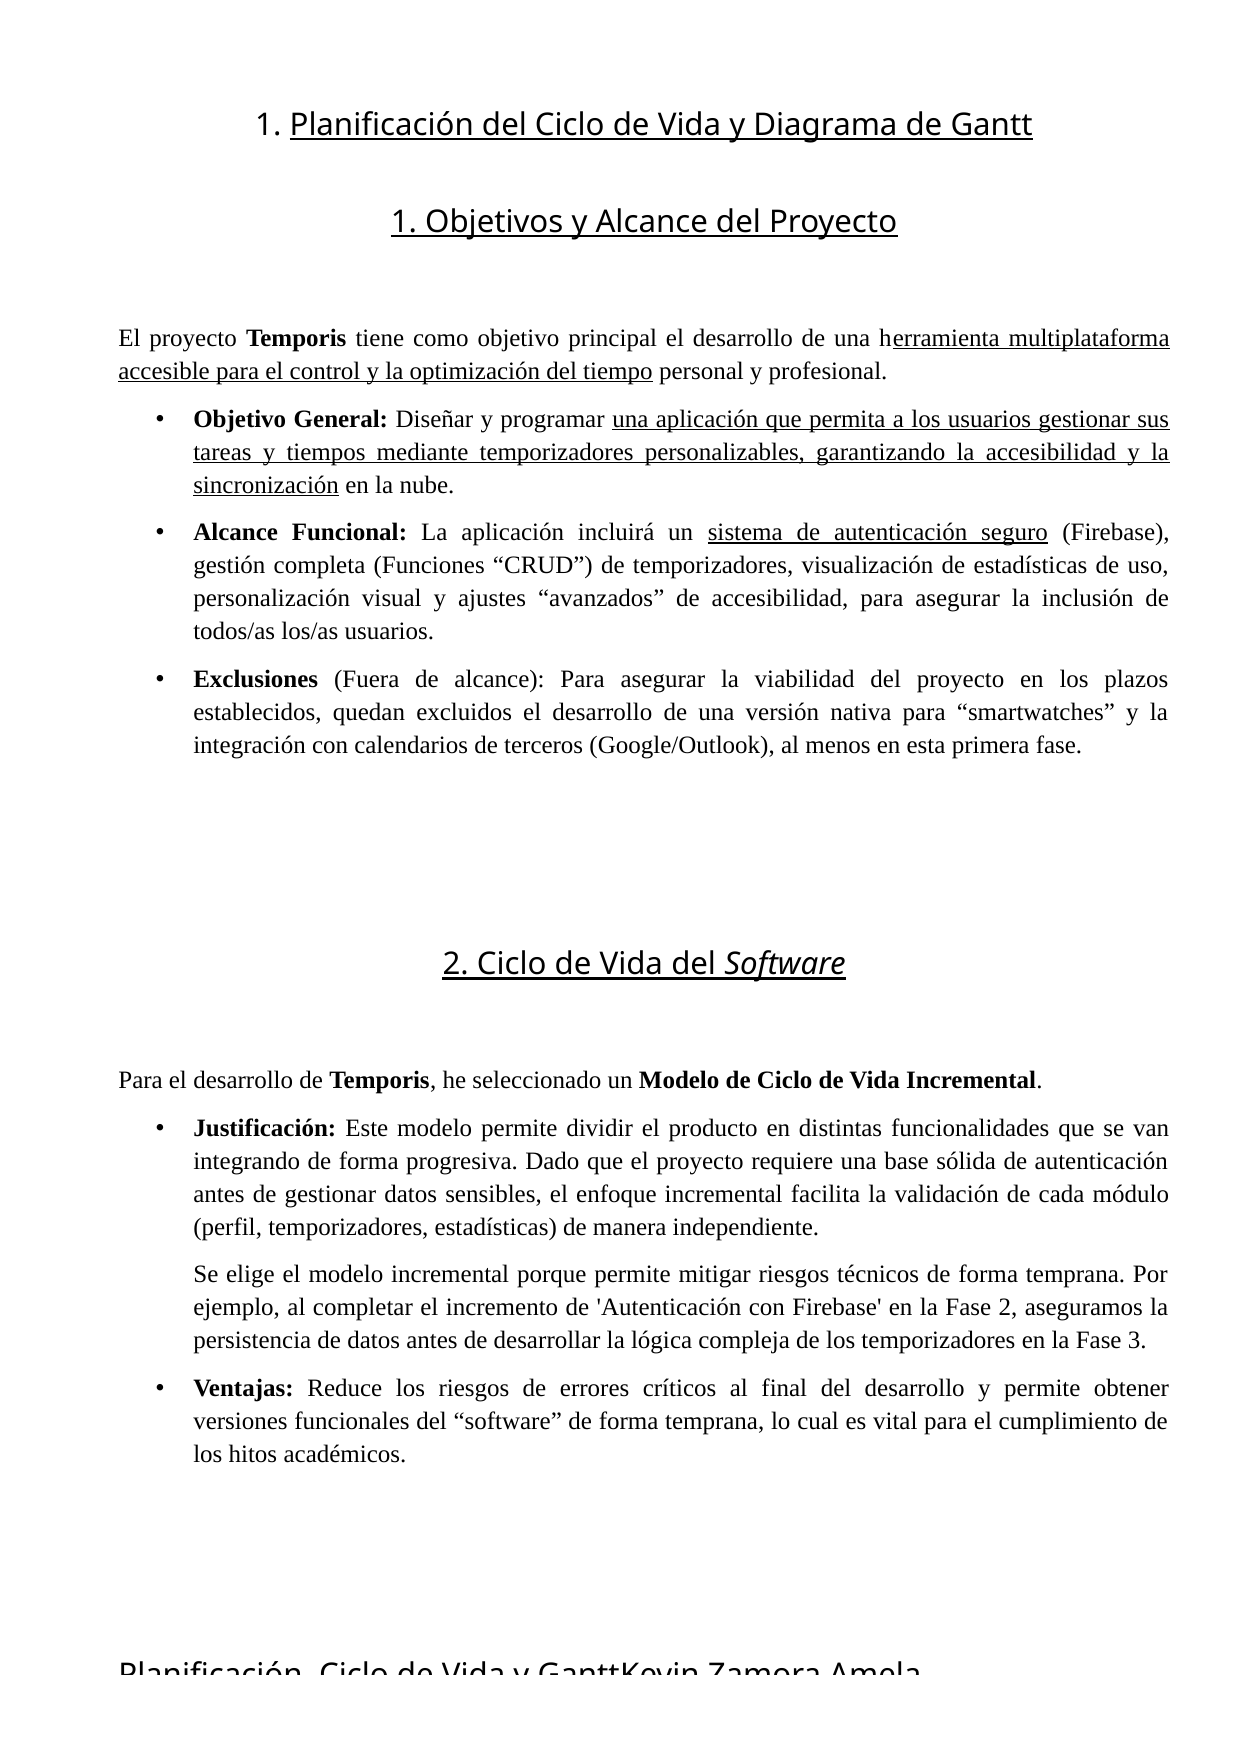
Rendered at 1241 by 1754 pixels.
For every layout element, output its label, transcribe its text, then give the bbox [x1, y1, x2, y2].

text El proyecto Temporis tiene como objetivo principal el desarrollo de una herramienta multiplataforma accesible para el control y la optimización del tiempo personal y profesional. [118, 323, 1170, 385]
list Se elige el modelo incremental porque permite mitigar riesgos técnicos de forma temprana. Por ejemplo, al completar el incremento de 'Autenticación con Firebase' en la Fase 2, aseguramos la persistencia de datos antes de desarrollar la lógica compleja de los temporizadores en la Fase 3. [156, 1259, 1170, 1354]
list Alcance Funcional: La aplicación incluirá un sistema de autenticación seguro (Firebase), gestión completa (Funciones “CRUD”) de temporizadores, visualización de estadísticas de uso, personalización visual y ajustes “avanzados” de accesibilidad, para asegurar la inclusión de todos/as los/as usuarios. [156, 517, 1170, 645]
subtitle 2. Ciclo de Vida del Software [118, 941, 1170, 984]
subtitle 1. Planificación del Ciclo de Vida y Diagrama de Gantt [118, 102, 1170, 144]
text Para el desarrollo de Temporis, he seleccionado un Modelo de Ciclo de Vida Incremental. [118, 1065, 1170, 1094]
list Ventajas: Reduce los riesgos de errores críticos al final del desarrollo y permite obtener versiones funcionales del “software” de forma temprana, lo cual es vital para el cumplimiento de los hitos académicos. [156, 1373, 1170, 1468]
list Justificación: Este modelo permite dividir el producto en distintas funcionalidades que se van integrando de forma progresiva. Dado que el proyecto requiere una base sólida de autenticación antes de gestionar datos sensibles, el enfoque incremental facilita la validación de cada módulo (perfil, temporizadores, estadísticas) de manera independiente. [156, 1113, 1170, 1241]
subtitle 1. Objetivos y Alcance del Proyecto [118, 199, 1170, 242]
list Objetivo General: Diseñar y programar una aplicación que permita a los usuarios gestionar sus tareas y tiempos mediante temporizadores personalizables, garantizando la accesibilidad y la sincronización en la nube. [156, 404, 1170, 498]
list Exclusiones (Fuera de alcance): Para asegurar la viabilidad del proyecto en los plazos establecidos, quedan excluidos el desarrollo de una versión nativa para “smartwatches” y la integración con calendarios de terceros (Google/Outlook), al menos en esta primera fase. [156, 664, 1170, 759]
